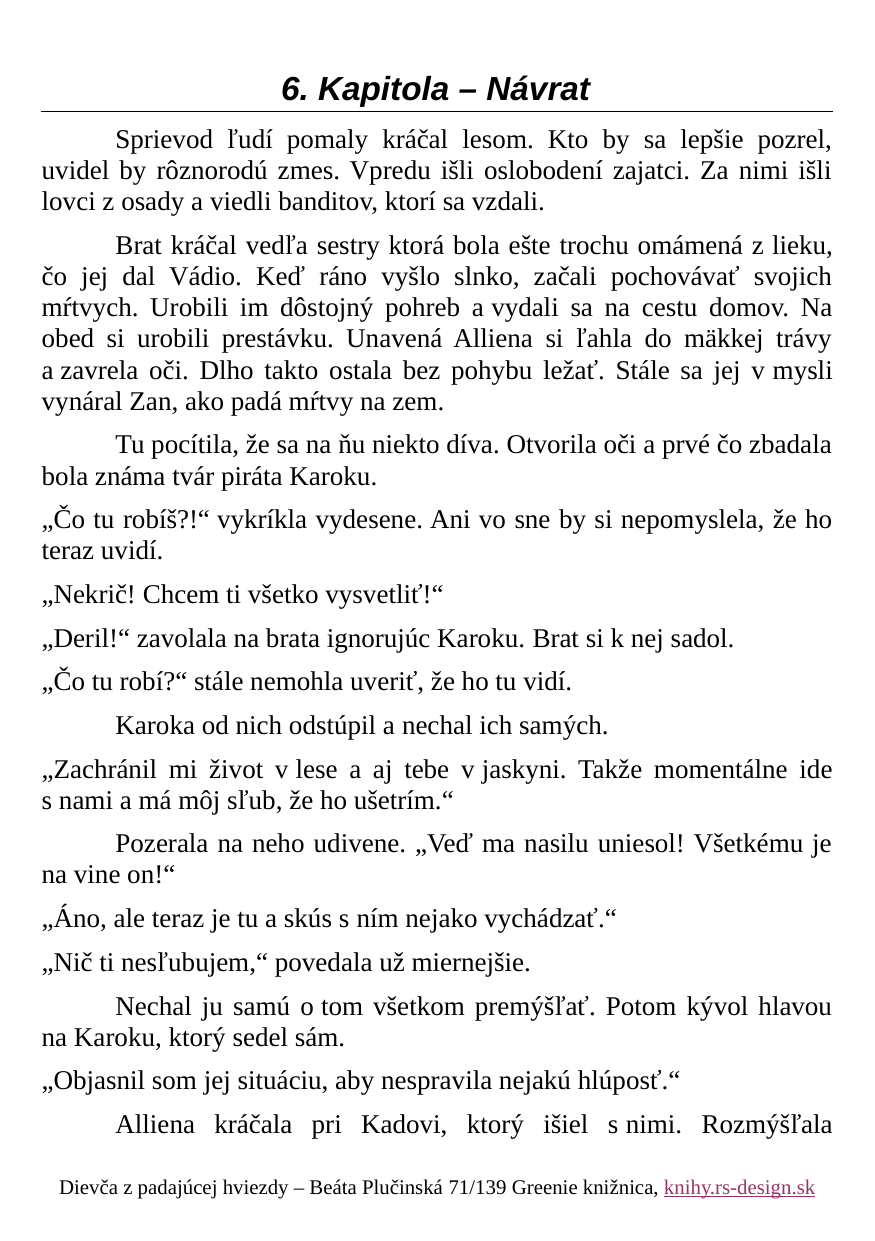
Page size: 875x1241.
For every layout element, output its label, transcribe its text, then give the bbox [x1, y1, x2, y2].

text Nechal ju samú o tom všetkom premýšľať. Potom kývol hlavou na Karoku, ktorý sedel sám. [41, 989, 833, 1052]
text Brat kráčal vedľa sestry ktorá bola ešte trochu omámená z lieku, čo jej dal Vádio. Keď ráno vyšlo slnko, začali pochovávať svojich mŕtvych. Urobili im dôstojný pohreb a vydali sa na cestu domov. Na obed si urobili prestávku. Unavená Alliena si ľahla do mäkkej trávy a zavrela oči. Dlho takto ostala bez pohybu ležať. Stále sa jej v mysli vynáral Zan, ako padá mŕtvy na zem. [41, 229, 833, 416]
text Alliena kráčala pri Kadovi, ktorý išiel s nimi. Rozmýšľala [41, 1108, 833, 1139]
text Pozerala na neho udivene. „Veď ma nasilu uniesol! Všetkému je na vine on!“ [41, 827, 833, 890]
text „Deril!“ zavolala na brata ignorujúc Karoku. Brat si k nej sadol. [41, 622, 833, 653]
text Sprievod ľudí pomaly kráčal lesom. Kto by sa lepšie pozrel, uvidel by rôznorodú zmes. Vpredu išli oslobodení zajatci. Za nimi išli lovci z osady a viedli banditov, ktorí sa vzdali. [41, 123, 833, 217]
text „Čo tu robí?“ stále nemohla uveriť, že ho tu vidí. [41, 665, 833, 697]
text „Áno, ale teraz je tu a skús s ním nejako vychádzať.“ [41, 902, 833, 933]
text Tu pocítila, že sa na ňu niekto díva. Otvorila oči a prvé čo zbadala bola známa tvár piráta Karoku. [41, 428, 833, 491]
text Karoka od nich odstúpil a nechal ich samých. [41, 709, 833, 740]
text „Objasnil som jej situáciu, aby nespravila nejakú hlúposť.“ [41, 1064, 833, 1096]
subtitle 6. Kapitola – Návrat [41, 66, 833, 111]
text „Nekrič! Chcem ti všetko vysvetliť!“ [41, 578, 833, 609]
text „Zachránil mi život v lese a aj tebe v jaskyni. Takže momentálne ide s nami a má môj sľub, že ho ušetrím.“ [41, 753, 833, 815]
text „Nič ti nesľubujem,“ povedala už miernejšie. [41, 946, 833, 977]
text „Čo tu robíš?!“ vykríkla vydesene. Ani vo sne by si nepomyslela, že ho teraz uvidí. [41, 503, 833, 566]
